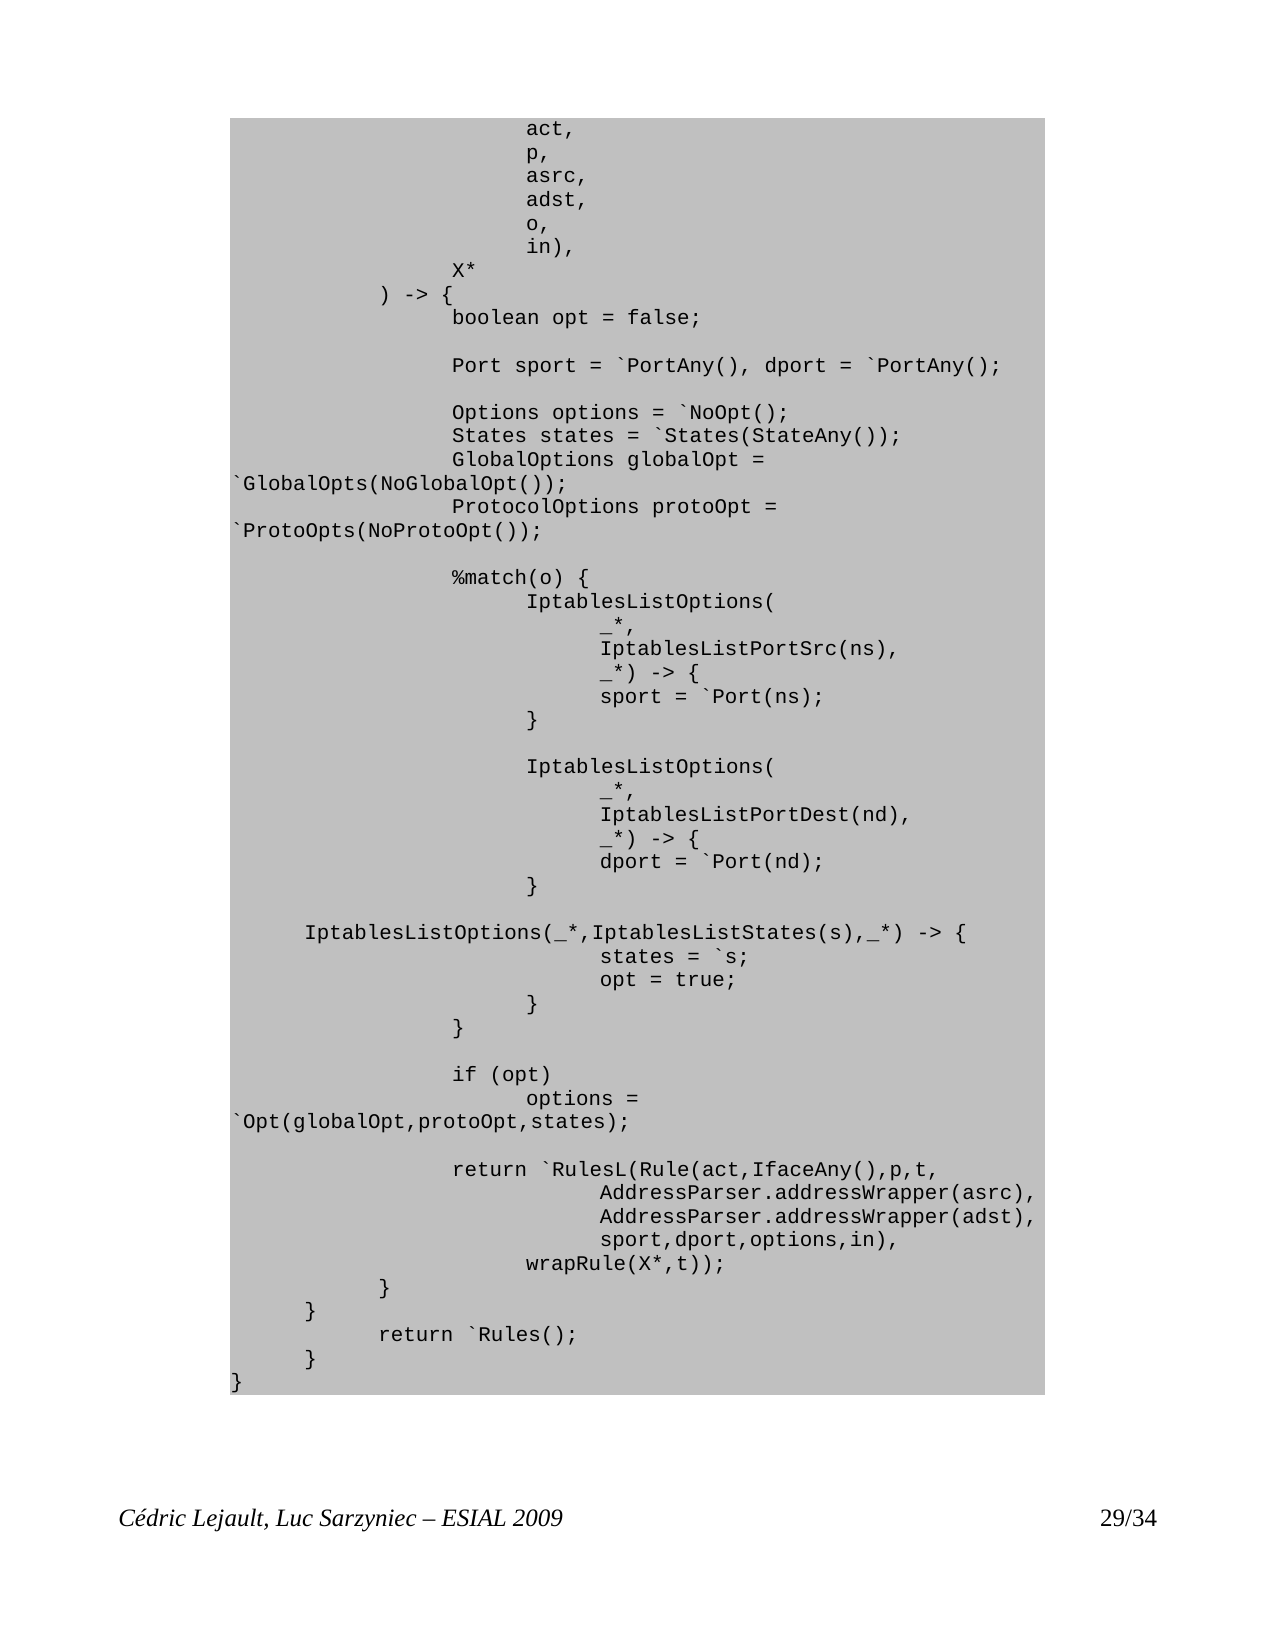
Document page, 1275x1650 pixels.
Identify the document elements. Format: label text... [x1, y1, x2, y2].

text IptablesListOptions(_*,IptablesListStates(s),_*) -> { [230, 898, 1045, 946]
text ) -> { [230, 284, 1045, 307]
text } [230, 1017, 1045, 1040]
text X* [230, 260, 1045, 284]
text } [230, 1277, 1045, 1300]
text wrapRule(X*,t)); [230, 1253, 1045, 1277]
text } [230, 875, 1045, 898]
text act, [230, 118, 1045, 142]
text return `Rules(); [230, 1324, 1045, 1348]
text sport,dport,options,in), [230, 1229, 1045, 1253]
text %match(o) { [230, 567, 1045, 591]
text if (opt) [230, 1064, 1045, 1088]
text dport = `Port(nd); [230, 851, 1045, 875]
text } [230, 709, 1045, 733]
text asrc, [230, 165, 1045, 189]
text _*, [230, 780, 1045, 804]
text States states = `States(StateAny()); [230, 426, 1045, 449]
text _*) -> { [230, 827, 1045, 851]
text states = `s; [230, 946, 1045, 969]
text return `RulesL(Rule(act,IfaceAny(),p,t, [230, 1158, 1045, 1182]
text AddressParser.addressWrapper(adst), [230, 1206, 1045, 1229]
text p, [230, 142, 1045, 165]
text } [230, 993, 1045, 1017]
text } [230, 1348, 1045, 1371]
text _*, [230, 615, 1045, 638]
text boolean opt = false; [230, 307, 1045, 331]
text opt = true; [230, 969, 1045, 993]
text IptablesListPortSrc(ns), [230, 638, 1045, 662]
text Options options = `NoOpt(); [230, 402, 1045, 426]
text in), [230, 236, 1045, 260]
text ProtocolOptions protoOpt = `ProtoOpts(NoProtoOpt()); [230, 496, 1045, 544]
text options = `Opt(globalOpt,protoOpt,states); [230, 1088, 1045, 1135]
text Port sport = `PortAny(), dport = `PortAny(); [230, 354, 1045, 378]
text } [230, 1300, 1045, 1324]
text sport = `Port(ns); [230, 686, 1045, 709]
text } [230, 1371, 1045, 1395]
text IptablesListPortDest(nd), [230, 804, 1045, 827]
text adst, [230, 189, 1045, 213]
text IptablesListOptions( [230, 757, 1045, 780]
text _*) -> { [230, 662, 1045, 686]
text o, [230, 213, 1045, 236]
text AddressParser.addressWrapper(asrc), [230, 1182, 1045, 1206]
text GlobalOptions globalOpt = `GlobalOpts(NoGlobalOpt()); [230, 449, 1045, 496]
text IptablesListOptions( [230, 591, 1045, 615]
